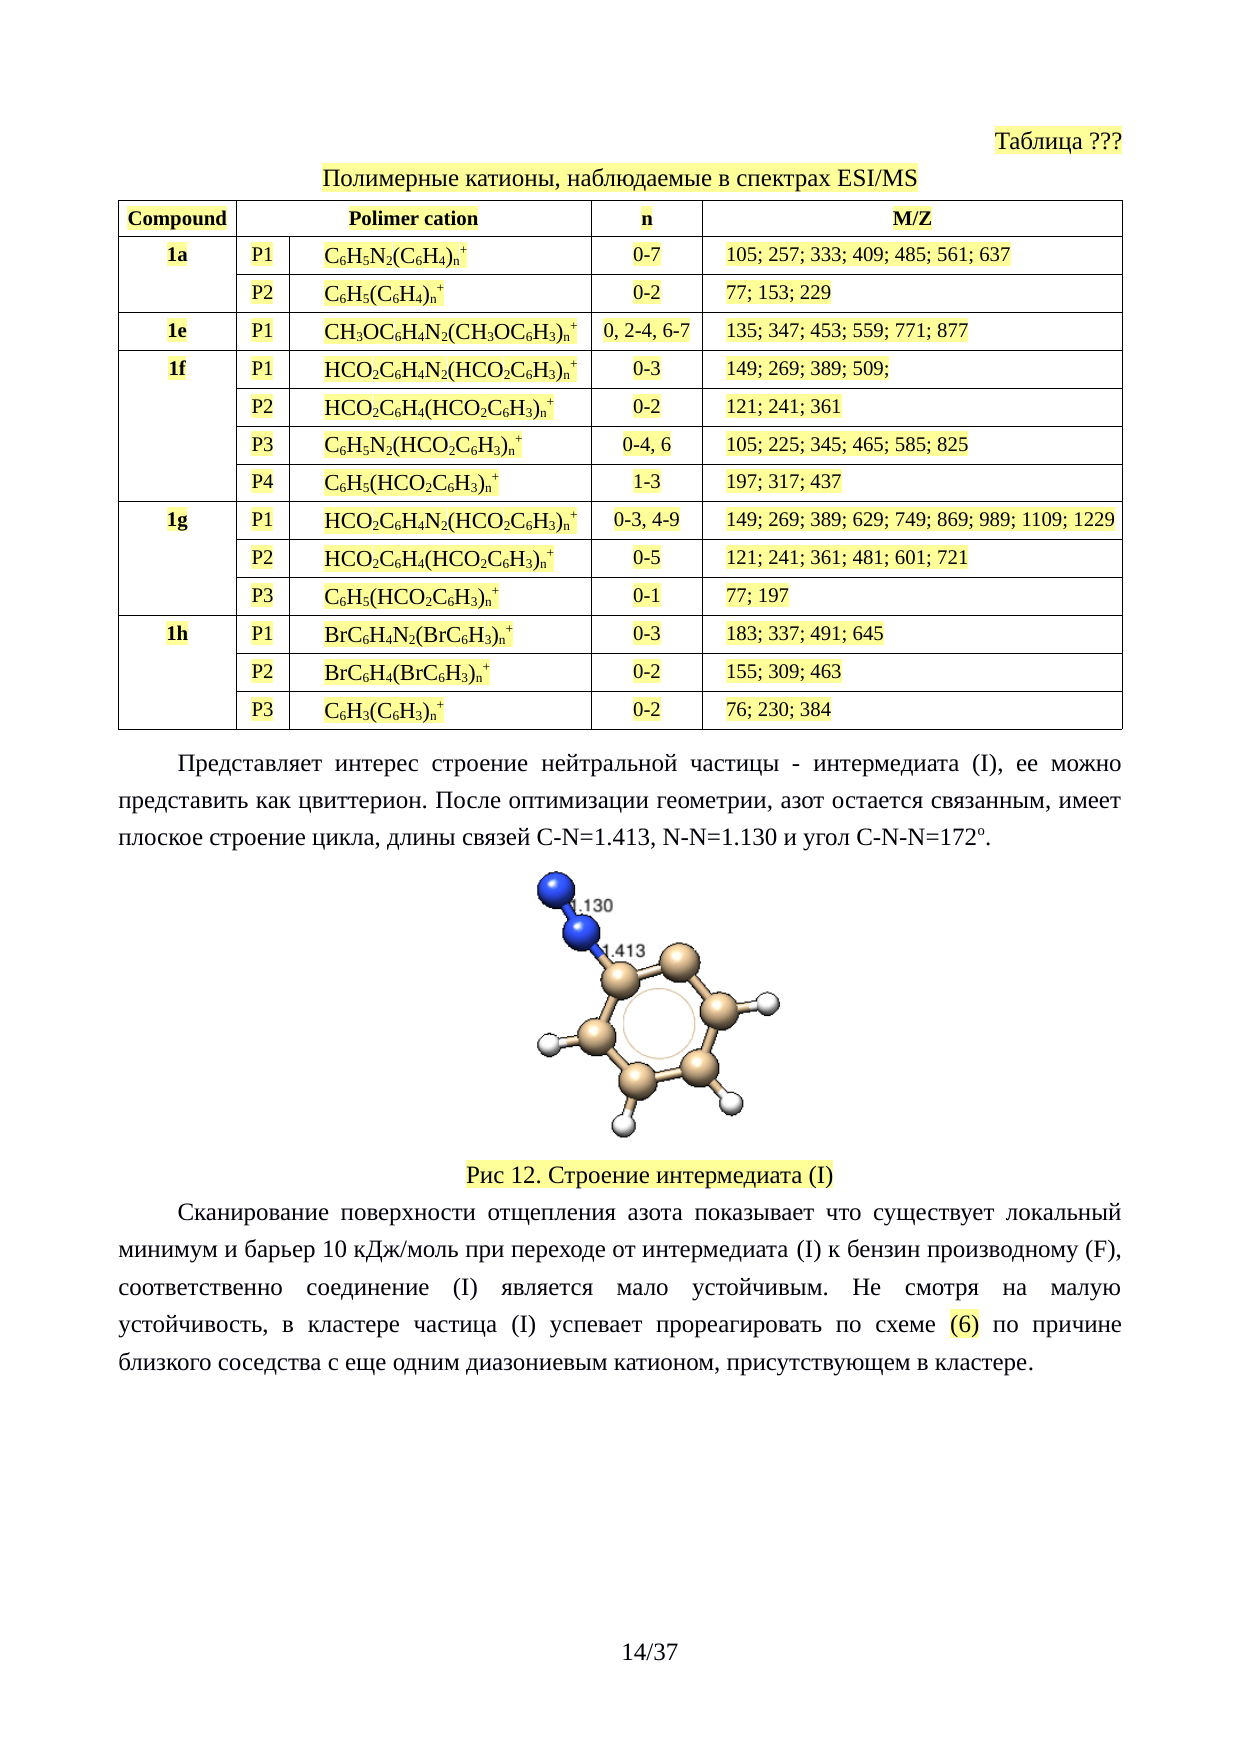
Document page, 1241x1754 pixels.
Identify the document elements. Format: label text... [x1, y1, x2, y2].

table_cell P3 [237, 692, 289, 729]
table_cell C6H3(C6H3)n+ [290, 692, 591, 729]
text Таблица ??? [118, 126, 1122, 154]
table_header n [592, 201, 702, 236]
table_cell 0-5 [592, 540, 702, 577]
text Рис 12. Строение интермедиата (I) [118, 1160, 1122, 1188]
table_cell P2 [237, 275, 289, 312]
table_cell P1 [237, 237, 289, 274]
table_cell P4 [237, 465, 289, 501]
table_cell 183; 337; 491; 645 [703, 616, 1122, 653]
table_cell P3 [237, 427, 289, 463]
table_cell 0-3 [592, 351, 702, 388]
table_cell 76; 230; 384 [703, 692, 1122, 729]
table_header Polimer cation [237, 201, 591, 236]
table_cell 1h [119, 616, 236, 729]
table_cell 1a [119, 237, 236, 312]
table_cell 0-4, 6 [592, 427, 702, 463]
table_cell C6H5N2(C6H4)n+ [290, 237, 591, 274]
table_cell BrC6H4(BrC6H3)n+ [290, 654, 591, 691]
table_cell 77; 153; 229 [703, 275, 1122, 312]
table_cell 149; 269; 389; 509; [703, 351, 1122, 388]
table_cell 135; 347; 453; 559; 771; 877 [703, 313, 1122, 350]
table_header M/Z [703, 201, 1122, 236]
table_cell 0-2 [592, 654, 702, 691]
table_cell 77; 197 [703, 578, 1122, 615]
table_cell P2 [237, 540, 289, 577]
table_cell 105; 257; 333; 409; 485; 561; 637 [703, 237, 1122, 274]
table_cell 0-1 [592, 578, 702, 615]
table_cell 0-2 [592, 275, 702, 312]
text Сканирование поверхности отщепления азота показывает что существует локальный минимум и барьер 10 кДж/моль при переходе от интермедиата (I) к бензин производному (F), соответственно соединение (I) является мало устойчивым. Не смотря на малую устойчивость, в кластере частица (I) успевает прореагировать по схеме (6) по причине близкого соседства с еще одним диазониевым катионом, присутствующем в кластере﻿. [118, 1197, 1122, 1381]
table_cell 1g [119, 502, 236, 615]
table_header Compound [119, 201, 236, 236]
table_cell 149; 269; 389; 629; 749; 869; 989; 1109; 1229 [703, 502, 1122, 539]
table_cell P1 [237, 616, 289, 653]
table_cell C6H5(HCO2C6H3)n+ [290, 578, 591, 615]
text Представляет интерес строение нейтральной частицы - интермедиата (I), ее можно представить как цвиттерион. После оптимизации геометрии, азот остается связанным, имеет плоское строение цикла, длины связей C-N=1.413, N-N=1.130 и угол C-N-N=172o. [118, 748, 1122, 851]
table_cell P1 [237, 502, 289, 539]
table_cell 0-3, 4-9 [592, 502, 702, 539]
table_cell HCO2C6H4N2(HCO2C6H3)n+ [290, 502, 591, 539]
table_cell CH3OC6H4N2(CH3OC6H3)n+ [290, 313, 591, 350]
table_cell 0-2 [592, 692, 702, 729]
table_cell P3 [237, 578, 289, 615]
table_cell 0-7 [592, 237, 702, 274]
text Полимерные катионы, наблюдаемые в спектрах ESI/MS [118, 163, 1122, 192]
table_cell 121; 241; 361 [703, 389, 1122, 426]
table_cell 197; 317; 437 [703, 465, 1122, 501]
table_cell 155; 309; 463 [703, 654, 1122, 691]
table_cell 105; 225; 345; 465; 585; 825 [703, 427, 1122, 463]
table_cell 121; 241; 361; 481; 601; 721 [703, 540, 1122, 577]
table_cell 0-3 [592, 616, 702, 653]
table_cell P1 [237, 313, 289, 350]
table_cell P2 [237, 654, 289, 691]
table_cell 0-2 [592, 389, 702, 426]
table_cell BrC6H4N2(BrC6H3)n+ [290, 616, 591, 653]
table_cell 1-3 [592, 465, 702, 501]
table_cell P1 [237, 351, 289, 388]
table_cell C6H5N2(HCO2C6H3)n+ [290, 427, 591, 463]
table_cell HCO2C6H4(HCO2C6H3)n+ [290, 389, 591, 426]
picture [503, 859, 796, 1152]
table_cell P2 [237, 389, 289, 426]
table_cell C6H5(HCO2C6H3)n+ [290, 465, 591, 501]
table_cell HCO2C6H4N2(HCO2C6H3)n+ [290, 351, 591, 388]
table_cell HCO2C6H4(HCO2C6H3)n+ [290, 540, 591, 577]
table_cell 0, 2-4, 6-7 [592, 313, 702, 350]
table_cell 1e [119, 313, 236, 350]
table_cell C6H5(C6H4)n+ [290, 275, 591, 312]
table_cell 1f [119, 351, 236, 501]
